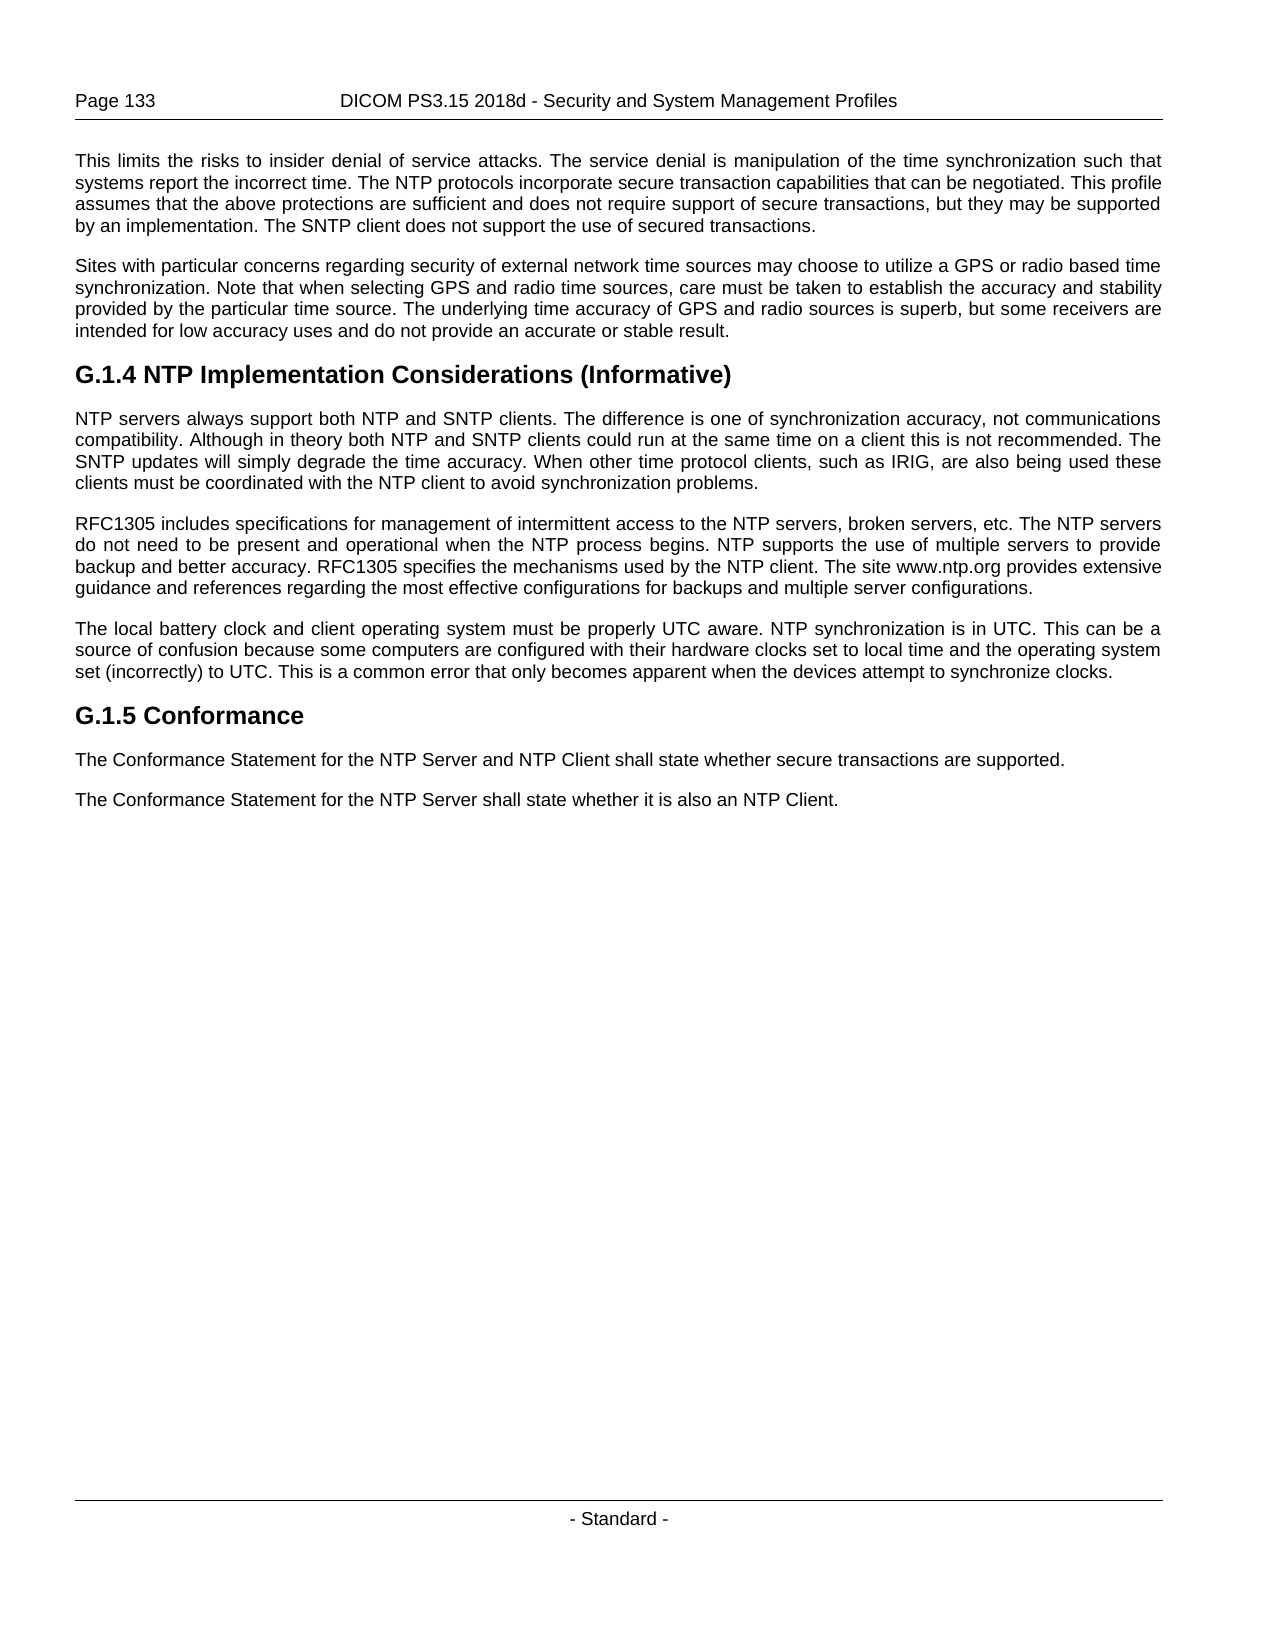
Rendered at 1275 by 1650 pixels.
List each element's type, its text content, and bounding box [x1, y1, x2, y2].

text NTP servers always support both NTP and SNTP clients. The difference is one of synchronization accuracy, not communications compatibility. Although in theory both NTP and SNTP clients could run at the same time on a client this is not recommended. The SNTP updates will simply degrade the time accuracy. When other time protocol clients, such as IRIG, are also being used these clients must be coordinated with the NTP client to avoid synchronization problems. [75, 407, 1162, 494]
text Sites with particular concerns regarding security of external network time sources may choose to utilize a GPS or radio based time synchronization. Note that when selecting GPS and radio time sources, care must be taken to establish the accuracy and stability provided by the particular time source. The underlying time accuracy of GPS and radio sources is superb, but some receivers are intended for low accuracy uses and do not provide an accurate or stable result. [75, 255, 1162, 341]
text This limits the risks to insider denial of service attacks. The service denial is manipulation of the time synchronization such that systems report the incorrect time. The NTP protocols incorporate secure transaction capabilities that can be negotiated. This profile assumes that the above protections are sufficient and does not require support of secure transactions, but they may be supported by an implementation. The SNTP client does not support the use of secured transactions. [75, 150, 1162, 236]
text The local battery clock and client operating system must be properly UTC aware. NTP synchronization is in UTC. This can be a source of confusion because some computers are configured with their hardware clocks set to local time and the operating system set (incorrectly) to UTC. This is a common error that only becomes apparent when the devices attempt to synchronize clocks. [75, 617, 1162, 682]
text RFC1305 includes specifications for management of intermittent access to the NTP servers, broken servers, etc. The NTP servers do not need to be present and operational when the NTP process begins. NTP supports the use of multiple servers to provide backup and better accuracy. RFC1305 specifies the mechanisms used by the NTP client. The site www.ntp.org provides extensive guidance and references regarding the most effective configurations for backups and multiple server configurations. [75, 512, 1162, 599]
text G.1.5 Conformance [75, 701, 1162, 730]
text The Conformance Statement for the NTP Server shall state whether it is also an NTP Client. [75, 789, 1162, 810]
text G.1.4 NTP Implementation Considerations (Informative) [75, 360, 1162, 389]
text The Conformance Statement for the NTP Server and NTP Client shall state whether secure transactions are supported. [75, 748, 1162, 770]
